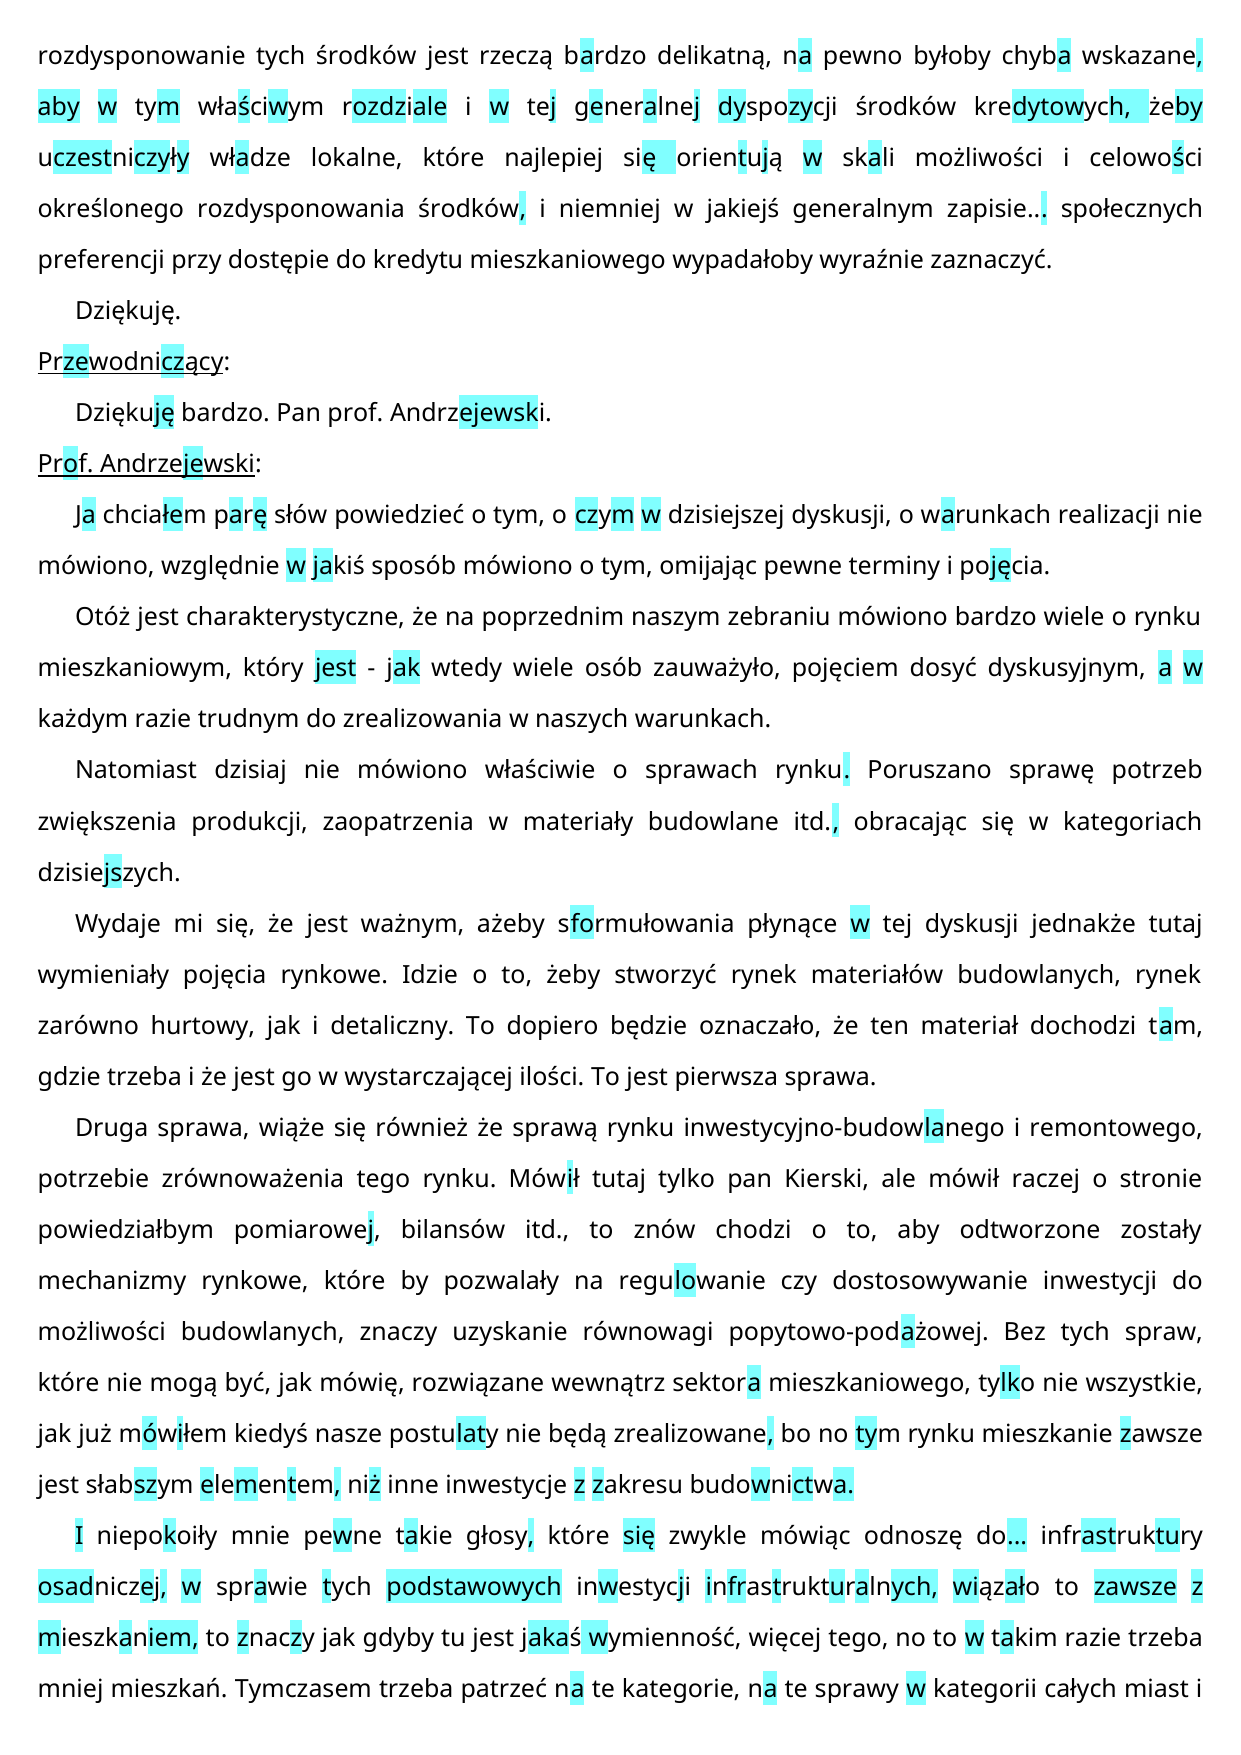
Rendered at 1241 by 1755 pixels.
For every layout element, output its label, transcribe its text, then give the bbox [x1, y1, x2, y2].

text Otóż jest charakterystyczne, że na poprzednim naszym zebraniu mówiono bardzo wiele o rynku mieszkaniowym, który jest - jak wtedy wiele osób zauważyło, pojęciem dosyć dyskusyjnym, a w każdym razie trudnym do zrealizowania w naszych warunkach. [37, 599, 1203, 735]
text I niepokoiły mnie pewne takie głosy, które się zwykle mówiąc odnoszę do... infrastruktury osadniczej, w sprawie tych podstawowych inwestycji infrastrukturalnych, wiązało to zawsze z mieszkaniem, to znaczy jak gdyby tu jest jakaś wymienność, więcej tego, no to w takim razie trzeba mniej mieszkań. Tymczasem trzeba patrzeć na te kategorie, na te sprawy w kategorii całych miast i [37, 1518, 1203, 1705]
text Ja chciałem parę słów powiedzieć o tym, o czym w dzisiejszej dyskusji, o warunkach realizacji nie mówiono, względnie w jakiś sposób mówiono o tym, omijając pewne terminy i pojęcia. [37, 497, 1203, 582]
text Przewodniczący: [37, 344, 1203, 378]
text rozdysponowanie tych środków jest rzeczą bardzo delikatną, na pewno byłoby chyba wskazane, aby w tym właściwym rozdziale i w tej generalnej dyspozycji środków kredytowych, żeby uczestniczyły władze lokalne, które najlepiej się orientują w skali możliwości i celowości określonego rozdysponowania środków, i niemniej w jakiejś generalnym zapisie... społecznych preferencji przy dostępie do kredytu mieszkaniowego wypadałoby wyraźnie zaznaczyć. [37, 37, 1203, 276]
text Natomiast dzisiaj nie mówiono właściwie o sprawach rynku. Poruszano sprawę potrzeb zwiększenia produkcji, zaopatrzenia w materiały budowlane itd., obracając się w kategoriach dzisiejszych. [37, 752, 1203, 888]
text Prof. Andrzejewski: [37, 446, 1203, 480]
text Dziękuję. [37, 293, 1203, 327]
text Wydaje mi się, że jest ważnym, ażeby sformułowania płynące w tej dyskusji jednakże tutaj wymieniały pojęcia rynkowe. Idzie o to, żeby stworzyć rynek materiałów budowlanych, rynek zarówno hurtowy, jak i detaliczny. To dopiero będzie oznaczało, że ten materiał dochodzi tam, gdzie trzeba i że jest go w wystarczającej ilości. To jest pierwsza sprawa. [37, 905, 1203, 1092]
text Druga sprawa, wiąże się również że sprawą rynku inwestycyjno-budowlanego i remontowego, potrzebie zrównoważenia tego rynku. Mówił tutaj tylko pan Kierski, ale mówił raczej o stronie powiedziałbym pomiarowej, bilansów itd., to znów chodzi o to, aby odtworzone zostały mechanizmy rynkowe, które by pozwalały na regulowanie czy dostosowywanie inwestycji do możliwości budowlanych, znaczy uzyskanie równowagi popytowo-podażowej. Bez tych spraw, które nie mogą być, jak mówię, rozwiązane wewnątrz sektora mieszkaniowego, tylko nie wszystkie, jak już mówiłem kiedyś nasze postulaty nie będą zrealizowane, bo no tym rynku mieszkanie zawsze jest słabszym elementem, niż inne inwestycje z zakresu budownictwa. [37, 1109, 1203, 1501]
text Dziękuję bardzo. Pan prof. Andrzejewski. [37, 395, 1203, 429]
